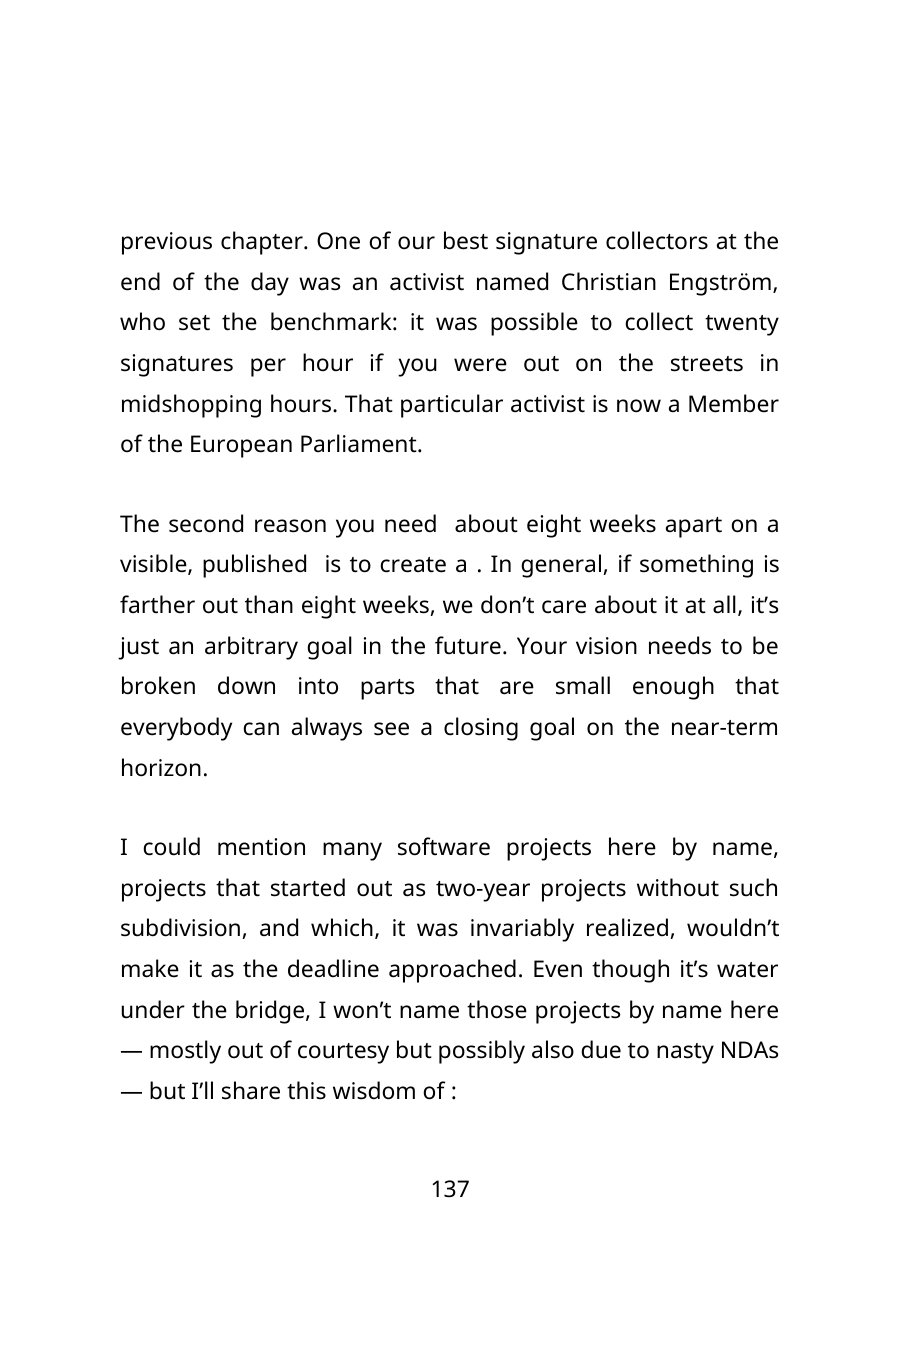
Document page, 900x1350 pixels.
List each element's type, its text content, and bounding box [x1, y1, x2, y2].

text previous chapter. One of our best signature collectors at the end of the day was an activist named Christian Engström, who set the benchmark: it was possible to collect twenty signatures per hour if you were out on the streets in midshopping hours. That particular activist is now a Member of the European Parliament. [120, 225, 780, 459]
text I could mention many software projects here by name, projects that started out as two-year projects without such subdivision, and which, it was invariably realized, wouldn’t make it as the deadline approached. Even though it’s water under the bridge, I won’t name those projects by name here — mostly out of courtesy but possibly also due to nasty NDAs — but I’ll share this wisdom of : [120, 831, 780, 1106]
text The second reason you need about eight weeks apart on a visible, published is to create a . In general, if something is farther out than eight weeks, we don’t care about it at all, it’s just an arbitrary goal in the future. Your vision needs to be broken down into parts that are small enough that everybody can always see a closing goal on the near-term horizon. [120, 508, 780, 783]
